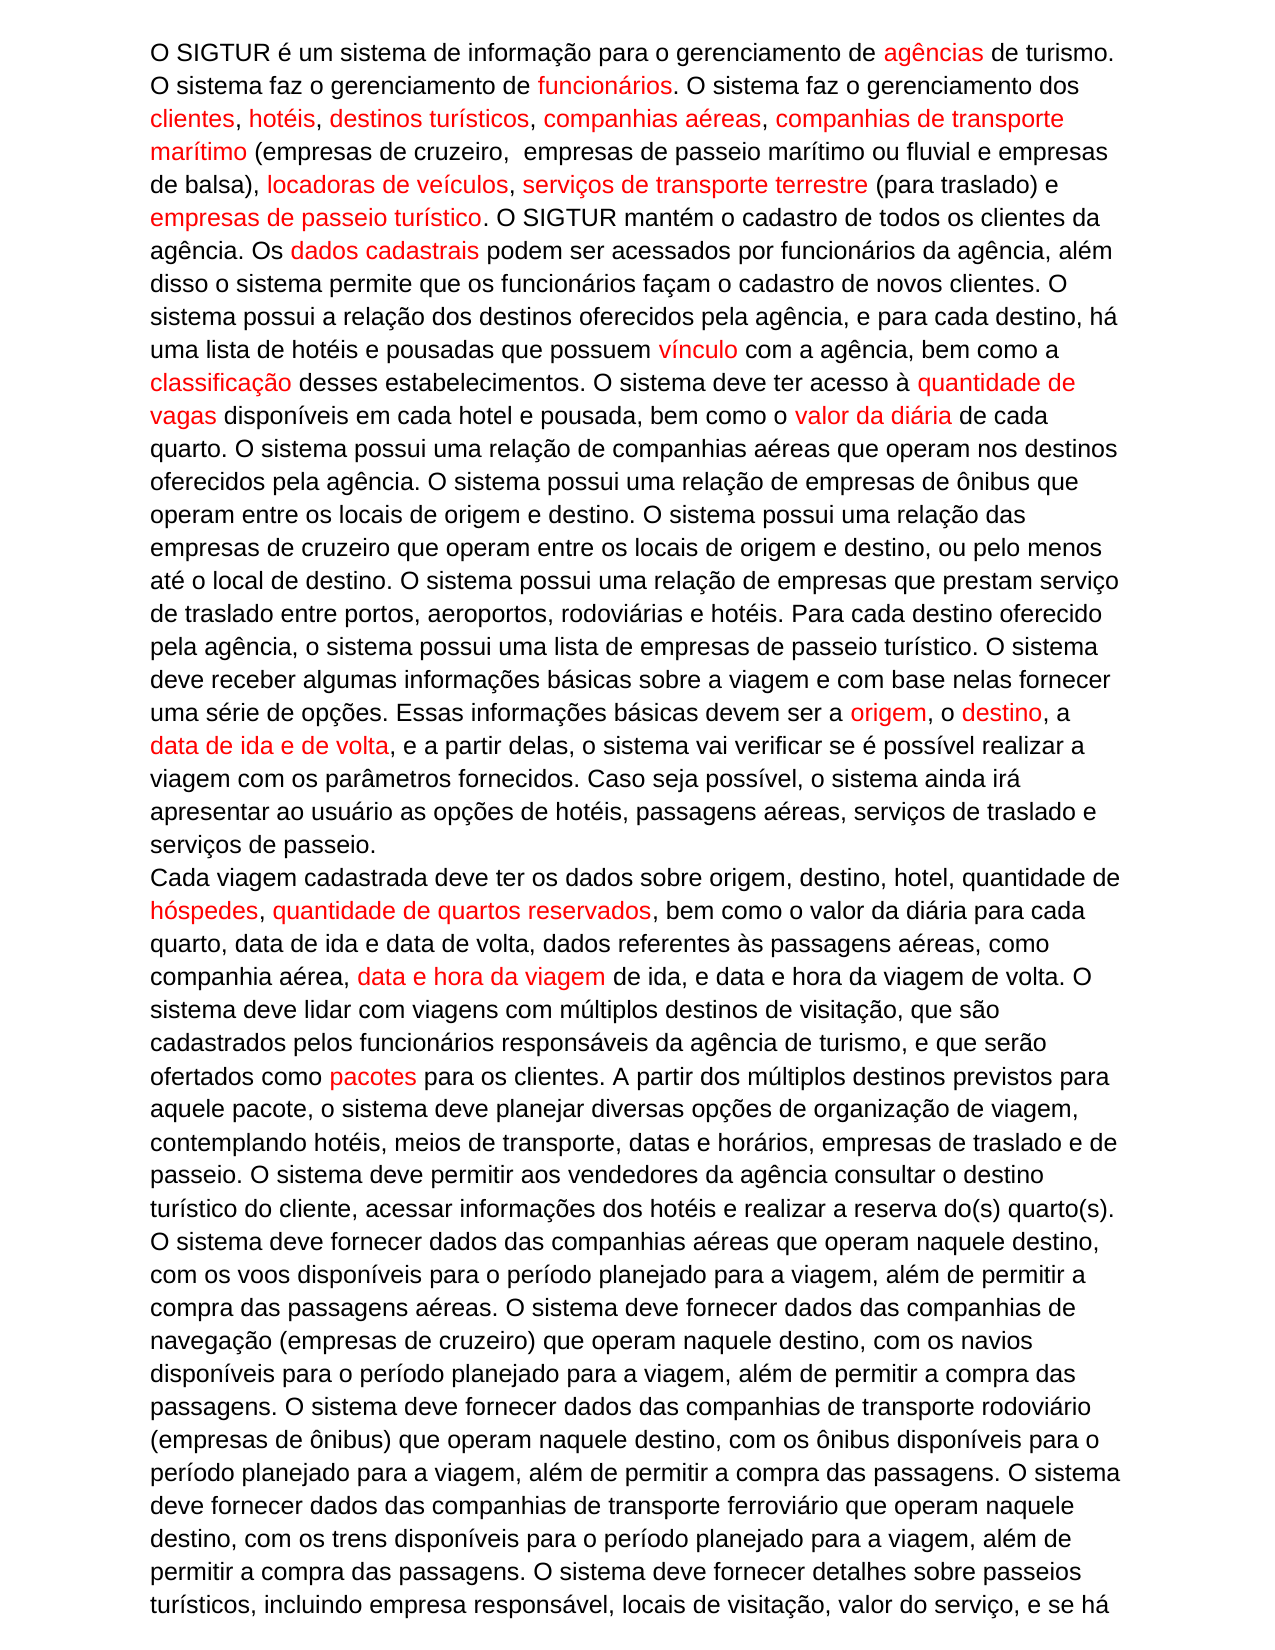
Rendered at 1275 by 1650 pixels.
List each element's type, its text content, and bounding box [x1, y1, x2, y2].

text Cada viagem cadastrada deve ter os dados sobre origem, destino, hotel, quantidade de hóspedes, quantidade de quartos reservados, bem como o valor da diária para cada quarto, data de ida e data de volta, dados referentes às passagens aéreas, como companhia aérea, data e hora da viagem de ida, e data e hora da viagem de volta. O sistema deve lidar com viagens com múltiplos destinos de visitação, que são cadastrados pelos funcionários responsáveis da agência de turismo, e que serão ofertados como pacotes para os clientes. A partir dos múltiplos destinos previstos para aquele pacote, o sistema deve planejar diversas opções de organização de viagem, contemplando hotéis, meios de transporte, datas e horários, empresas de traslado e de passeio. O sistema deve permitir aos vendedores da agência consultar o destino turístico do cliente, acessar informações dos hotéis e realizar a reserva do(s) quarto(s). O sistema deve fornecer dados das companhias aéreas que operam naquele destino, com os voos disponíveis para o período planejado para a viagem, além de permitir a compra das passagens aéreas. O sistema deve fornecer dados das companhias de navegação (empresas de cruzeiro) que operam naquele destino, com os navios disponíveis para o período planejado para a viagem, além de permitir a compra das passagens. O sistema deve fornecer dados das companhias de transporte rodoviário (empresas de ônibus) que operam naquele destino, com os ônibus disponíveis para o período planejado para a viagem, além de permitir a compra das passagens. O sistema deve fornecer dados das companhias de transporte ferroviário que operam naquele destino, com os trens disponíveis para o período planejado para a viagem, além de permitir a compra das passagens. O sistema deve fornecer detalhes sobre passeios turísticos, incluindo empresa responsável, locais de visitação, valor do serviço, e se há [150, 863, 1125, 1618]
text O SIGTUR é um sistema de informação para o gerenciamento de agências de turismo. O sistema faz o gerenciamento de funcionários. O sistema faz o gerenciamento dos clientes, hotéis, destinos turísticos, companhias aéreas, companhias de transporte marítimo (empresas de cruzeiro, empresas de passeio marítimo ou fluvial e empresas de balsa), locadoras de veículos, serviços de transporte terrestre (para traslado) e empresas de passeio turístico. O SIGTUR mantém o cadastro de todos os clientes da agência. Os dados cadastrais podem ser acessados por funcionários da agência, além disso o sistema permite que os funcionários façam o cadastro de novos clientes. O sistema possui a relação dos destinos oferecidos pela agência, e para cada destino, há uma lista de hotéis e pousadas que possuem vínculo com a agência, bem como a classificação desses estabelecimentos. O sistema deve ter acesso à quantidade de vagas disponíveis em cada hotel e pousada, bem como o valor da diária de cada quarto. O sistema possui uma relação de companhias aéreas que operam nos destinos oferecidos pela agência. O sistema possui uma relação de empresas de ônibus que operam entre os locais de origem e destino. O sistema possui uma relação das empresas de cruzeiro que operam entre os locais de origem e destino, ou pelo menos até o local de destino. O sistema possui uma relação de empresas que prestam serviço de traslado entre portos, aeroportos, rodoviárias e hotéis. Para cada destino oferecido pela agência, o sistema possui uma lista de empresas de passeio turístico. O sistema deve receber algumas informações básicas sobre a viagem e com base nelas fornecer uma série de opções. Essas informações básicas devem ser a origem, o destino, a data de ida e de volta, e a partir delas, o sistema vai verificar se é possível realizar a viagem com os parâmetros fornecidos. Caso seja possível, o sistema ainda irá apresentar ao usuário as opções de hotéis, passagens aéreas, serviços de traslado e serviços de passeio. [150, 38, 1125, 859]
